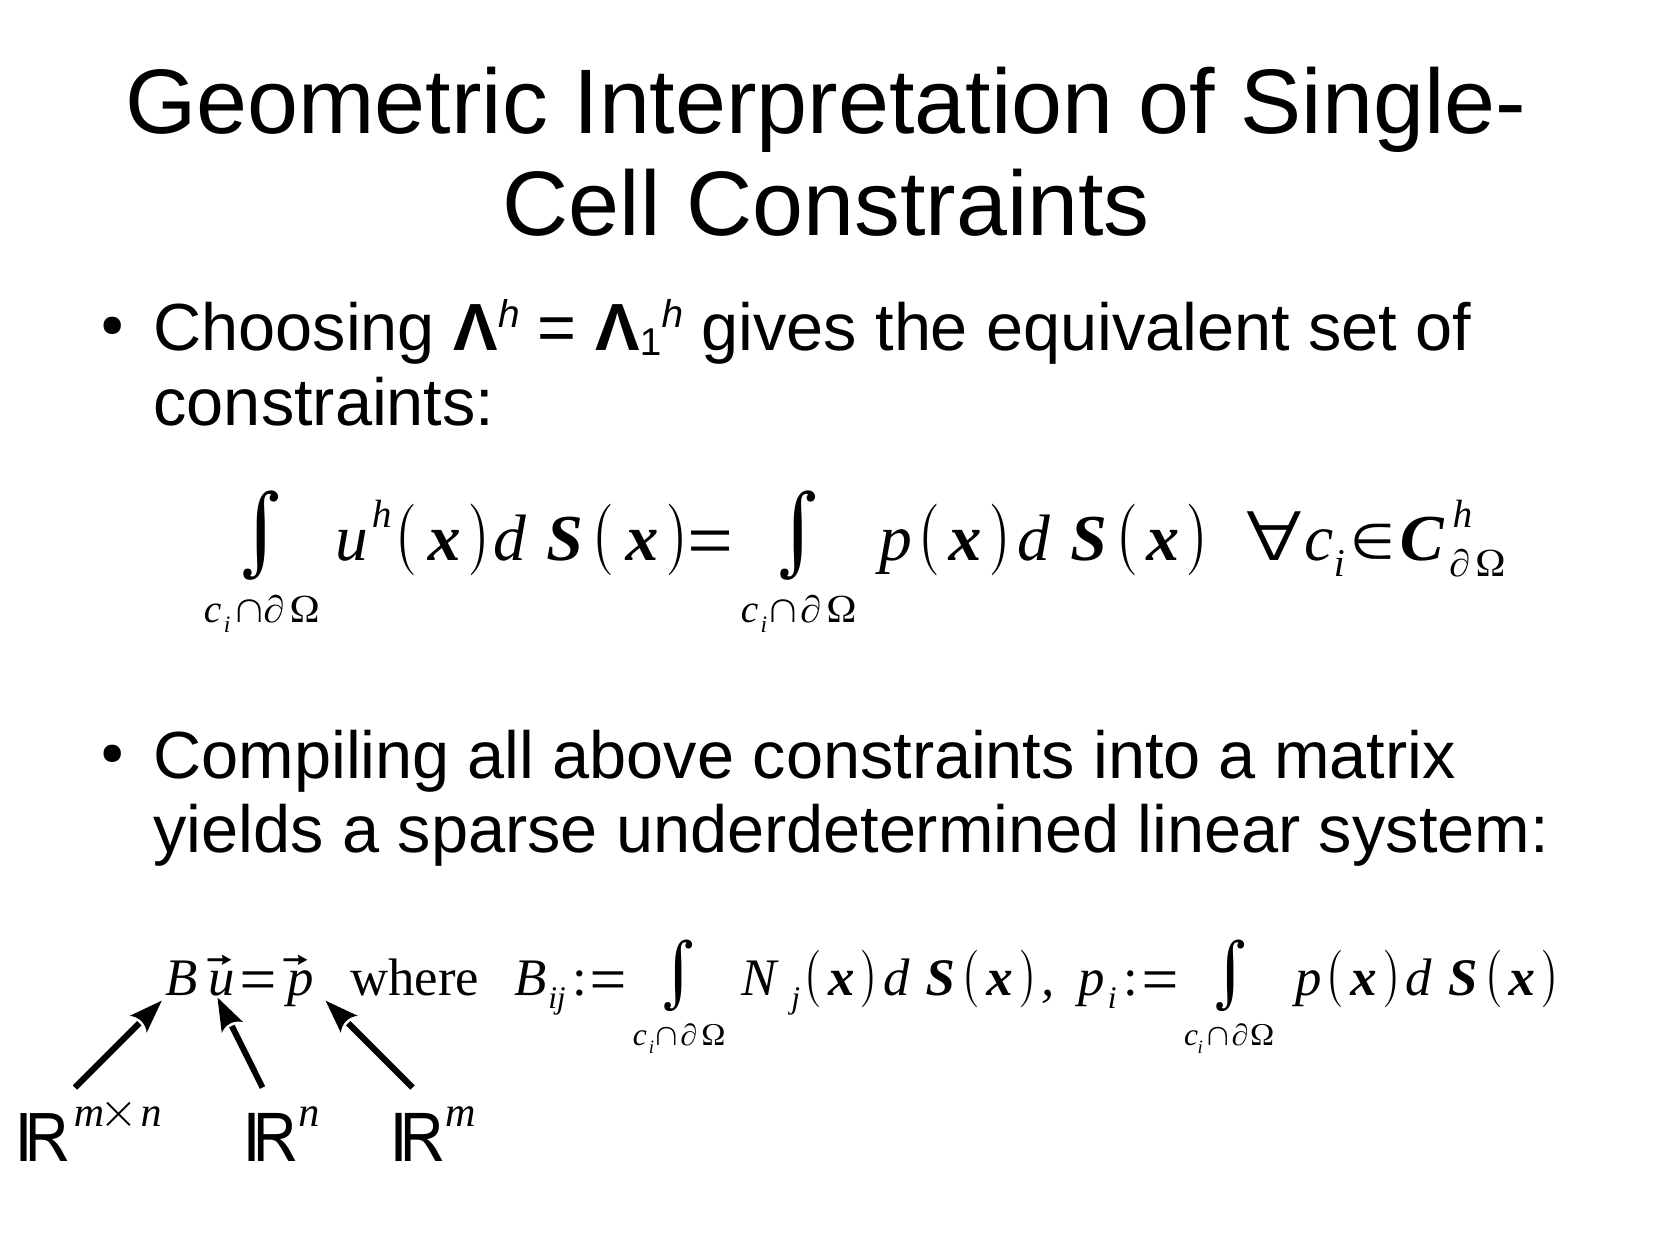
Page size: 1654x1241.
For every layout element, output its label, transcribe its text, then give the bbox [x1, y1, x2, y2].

title Geometric Interpretation of Single-Cell Constraints [82, 49, 1571, 257]
chart [228, 1087, 338, 1178]
chart [0, 1087, 177, 1178]
chart [150, 937, 1571, 1058]
chart [375, 1087, 494, 1178]
chart [187, 487, 1523, 638]
list Compiling all above constraints into a matrix yields a sparse underdetermined linear system: [82, 717, 1571, 901]
list Choosing Λh = Λ1h gives the equivalent set of constraints: [82, 290, 1571, 465]
